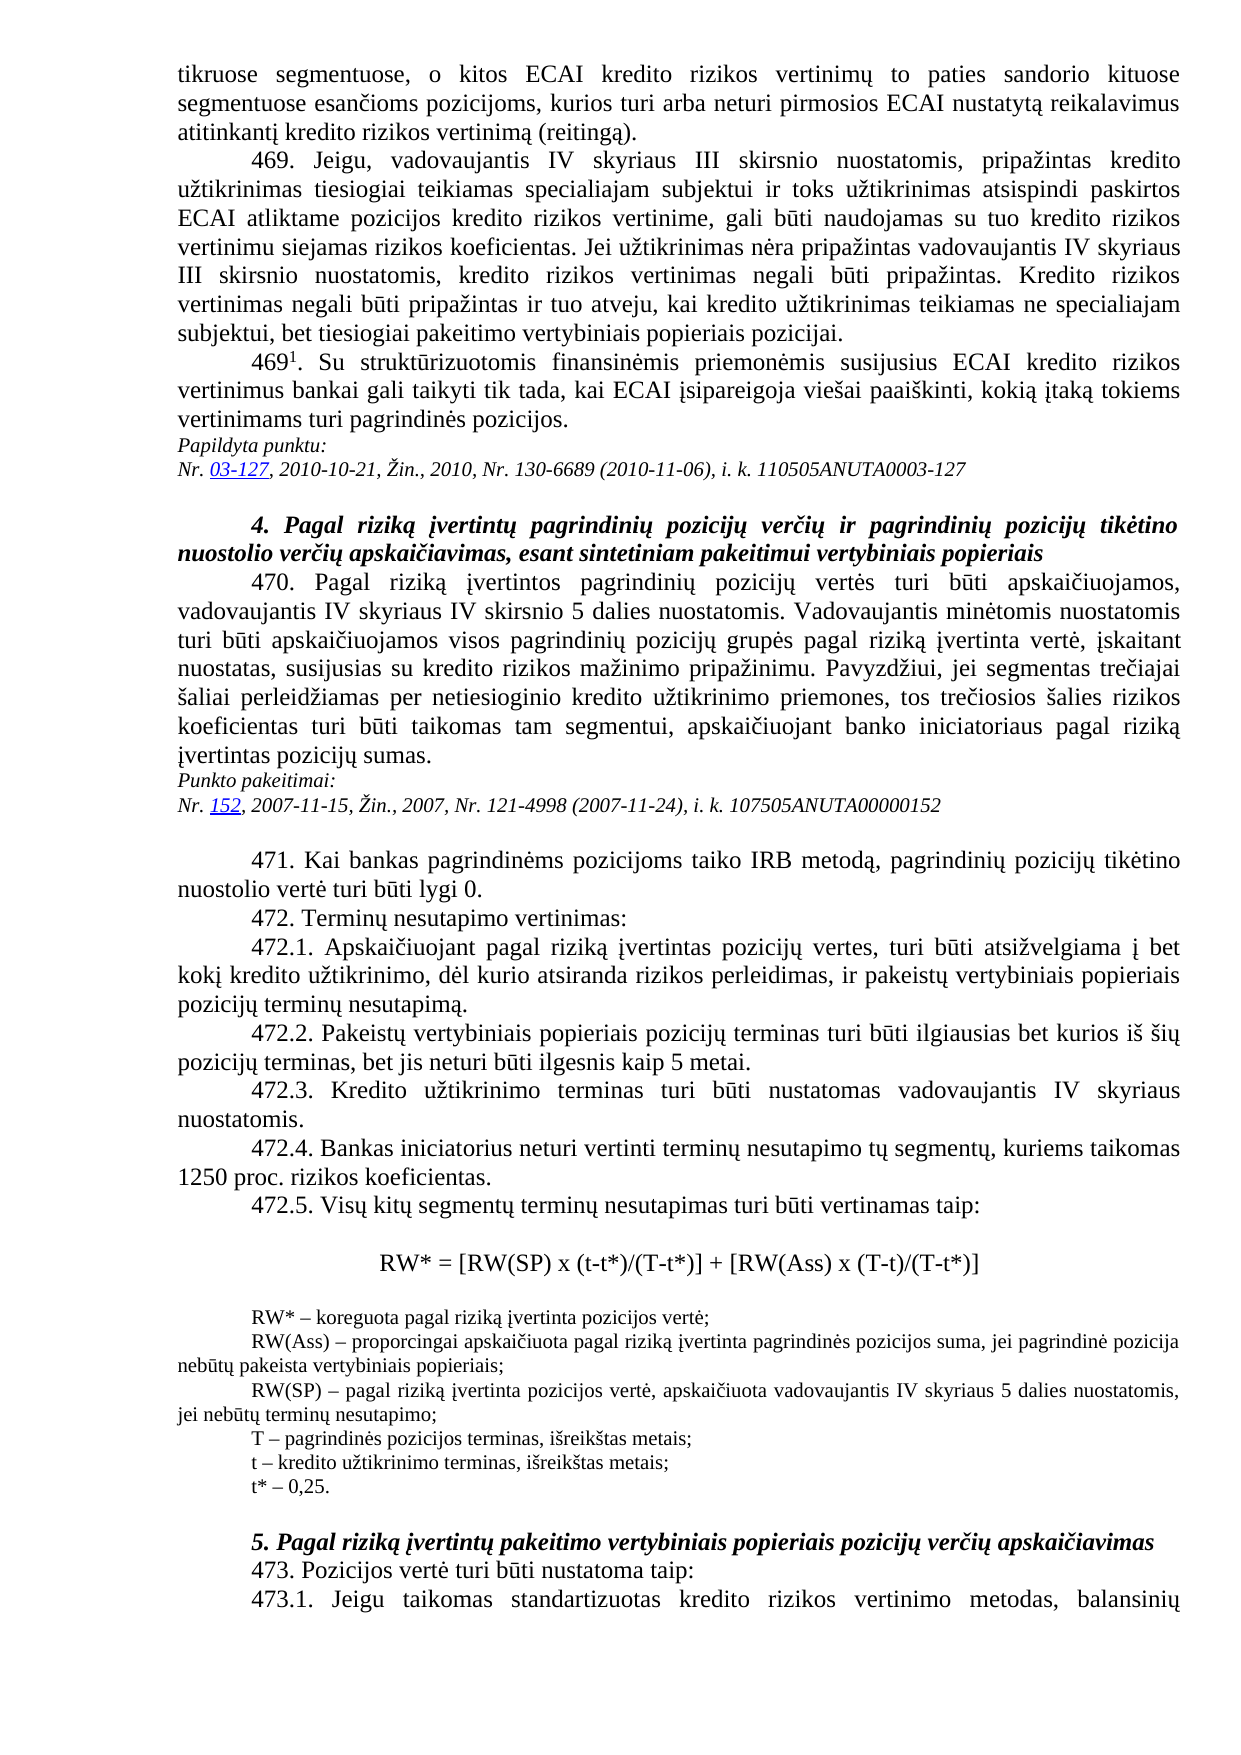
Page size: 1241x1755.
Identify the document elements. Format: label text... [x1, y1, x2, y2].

text 473. Pozicijos vertė turi būti nustatoma taip: [177, 1555, 1181, 1584]
text Nr. 03-127, 2010-10-21, Žin., 2010, Nr. 130-6689 (2010-11-06), i. k. 110505ANUTA0003-127 [177, 457, 1181, 481]
text 472.3. Kredito užtikrinimo terminas turi būti nustatomas vadovaujantis IV skyriaus nuostatomis. [177, 1075, 1181, 1133]
text RW(SP) – pagal riziką įvertinta pozicijos vertė, apskaičiuota vadovaujantis IV skyriaus 5 dalies nuostatomis, jei nebūtų terminų nesutapimo; [177, 1377, 1181, 1426]
text 5. Pagal riziką įvertintų pakeitimo vertybiniais popieriais pozicijų verčių apskaičiavimas [177, 1527, 1181, 1555]
text 4. Pagal riziką įvertintų pagrindinių pozicijų verčių ir pagrindinių pozicijų tikėtino nuostolio verčių apskaičiavimas, esant sintetiniam pakeitimui vertybiniais popieriais [177, 510, 1181, 567]
text Nr. 152, 2007-11-15, Žin., 2007, Nr. 121-4998 (2007-11-24), i. k. 107505ANUTA00000152 [177, 792, 1181, 817]
text 472.4. Bankas iniciatorius neturi vertinti terminų nesutapimo tų segmentų, kuriems taikomas 1250 proc. rizikos koeficientas. [177, 1133, 1181, 1190]
text 472. Terminų nesutapimo vertinimas: [177, 903, 1181, 932]
text 470. Pagal riziką įvertintos pagrindinių pozicijų vertės turi būti apskaičiuojamos, vadovaujantis IV skyriaus IV skirsnio 5 dalies nuostatomis. Vadovaujantis minėtomis nuostatomis turi būti apskaičiuojamos visos pagrindinių pozicijų grupės pagal riziką įvertinta vertė, įskaitant nuostatas, susijusias su kredito rizikos mažinimo pripažinimu. Pavyzdžiui, jei segmentas trečiajai šaliai perleidžiamas per netiesioginio kredito užtikrinimo priemones, tos trečiosios šalies rizikos koeficientas turi būti taikomas tam segmentui, apskaičiuojant banko iniciatoriaus pagal riziką įvertintas pozicijų sumas. [177, 567, 1181, 768]
text RW* = [RW(SP) x (t-t*)/(T-t*)] + [RW(Ass) x (T-t)/(T-t*)] [177, 1248, 1181, 1277]
text 471. Kai bankas pagrindinėms pozicijoms taiko IRB metodą, pagrindinių pozicijų tikėtino nuostolio vertė turi būti lygi 0. [177, 845, 1181, 903]
text RW(Ass) – proporcingai apskaičiuota pagal riziką įvertinta pagrindinės pozicijos suma, jei pagrindinė pozicija nebūtų pakeista vertybiniais popieriais; [177, 1329, 1181, 1377]
text 4691. Su struktūrizuotomis finansinėmis priemonėmis susijusius ECAI kredito rizikos vertinimus bankai gali taikyti tik tada, kai ECAI įsipareigoja viešai paaiškinti, kokią įtaką tokiems vertinimams turi pagrindinės pozicijos. [177, 347, 1181, 433]
text t* – 0,25. [177, 1474, 1181, 1498]
text 472.1. Apskaičiuojant pagal riziką įvertintas pozicijų vertes, turi būti atsižvelgiama į bet kokį kredito užtikrinimo, dėl kurio atsiranda rizikos perleidimas, ir pakeistų vertybiniais popieriais pozicijų terminų nesutapimą. [177, 932, 1181, 1018]
text 473.1. Jeigu taikomas standartizuotas kredito rizikos vertinimo metodas, balansinių [177, 1584, 1181, 1613]
text t – kredito užtikrinimo terminas, išreikštas metais; [177, 1450, 1181, 1474]
text 472.5. Visų kitų segmentų terminų nesutapimas turi būti vertinamas taip: [177, 1190, 1181, 1219]
text 469. Jeigu, vadovaujantis IV skyriaus III skirsnio nuostatomis, pripažintas kredito užtikrinimas tiesiogiai teikiamas specialiajam subjektui ir toks užtikrinimas atsispindi paskirtos ECAI atliktame pozicijos kredito rizikos vertinime, gali būti naudojamas su tuo kredito rizikos vertinimu siejamas rizikos koeficientas. Jei užtikrinimas nėra pripažintas vadovaujantis IV skyriaus III skirsnio nuostatomis, kredito rizikos vertinimas negali būti pripažintas. Kredito rizikos vertinimas negali būti pripažintas ir tuo atveju, kai kredito užtikrinimas teikiamas ne specialiajam subjektui, bet tiesiogiai pakeitimo vertybiniais popieriais pozicijai. [177, 145, 1181, 347]
text T – pagrindinės pozicijos terminas, išreikštas metais; [177, 1426, 1181, 1450]
text tikruose segmentuose, o kitos ECAI kredito rizikos vertinimų to paties sandorio kituose segmentuose esančioms pozicijoms, kurios turi arba neturi pirmosios ECAI nustatytą reikalavimus atitinkantį kredito rizikos vertinimą (reitingą). [177, 59, 1181, 145]
text Papildyta punktu: [177, 433, 1181, 457]
text 472.2. Pakeistų vertybiniais popieriais pozicijų terminas turi būti ilgiausias bet kurios iš šių pozicijų terminas, bet jis neturi būti ilgesnis kaip 5 metai. [177, 1018, 1181, 1075]
text RW* – koreguota pagal riziką įvertinta pozicijos vertė; [177, 1305, 1181, 1329]
text Punkto pakeitimai: [177, 768, 1181, 792]
